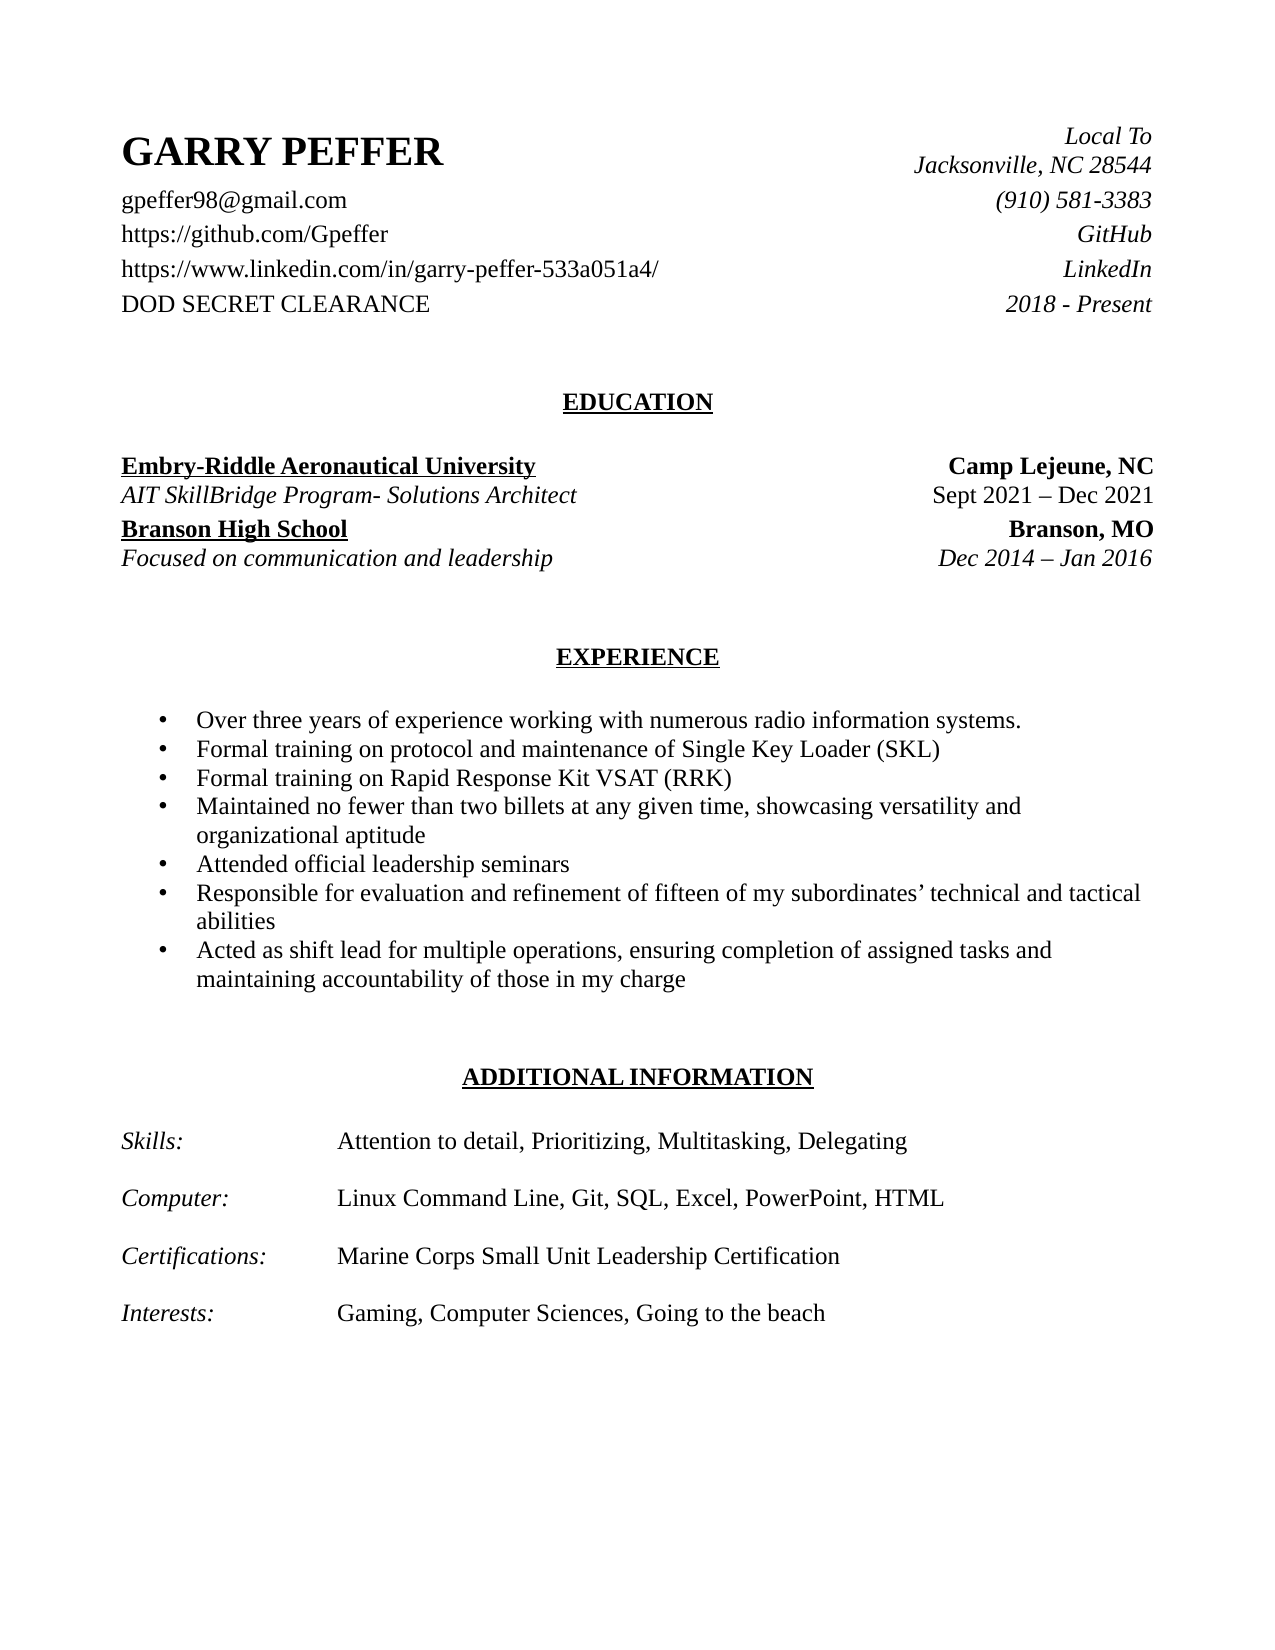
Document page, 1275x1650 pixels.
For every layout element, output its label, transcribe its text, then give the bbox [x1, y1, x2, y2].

table_cell Over three years of experience working with numerous radio information systems. Formal training on protocol and maintenance of Single Key Loader (SKL) Formal training on Rapid Response Kit VSAT (RRK) Maintained no fewer than two billets at any given time, showcasing versatility and organizational aptitude Attended official leadership seminars Responsible for evaluation and refinement of fifteen of my subordinates’ technical and tactical abilities Acted as shift lead for multiple operations, ensuring completion of assigned tasks and maintaining accountability of those in my charge [118, 702, 1157, 996]
table_cell LinkedIn [878, 251, 1157, 286]
table_cell EXPERIENCE [118, 610, 1157, 702]
table_cell [118, 996, 1157, 1030]
table_cell GitHub [878, 216, 1157, 251]
table_header GARRY PEFFER [118, 118, 877, 182]
table_cell Branson, MO Dec 2014 – Jan 2016 [878, 511, 1157, 575]
table_cell Embry-Riddle Aeronautical University AIT SkillBridge Program- Solutions Architect [118, 448, 877, 511]
table_cell EDUCATION [118, 356, 1157, 448]
table_header Local To Jacksonville, NC 28544 [878, 118, 1157, 182]
table_cell Skills: Computer: Certifications: Interests: [118, 1123, 334, 1330]
table_cell (910) 581-3383 [878, 182, 1157, 216]
table_cell Attention to detail, Prioritizing, Multitasking, Delegating Linux Command Line, Git, SQL, Excel, PowerPoint, HTML Marine Corps Small Unit Leadership Certification Gaming, Computer Sciences, Going to the beach [334, 1123, 1157, 1330]
table_cell [118, 575, 1157, 610]
table_cell DOD SECRET CLEARANCE [118, 286, 877, 321]
table_cell [118, 321, 1157, 356]
table_cell https://github.com/Gpeffer [118, 216, 877, 251]
table_cell 2018 - Present [878, 286, 1157, 321]
table_cell ADDITIONAL INFORMATION [118, 1030, 1157, 1123]
table_cell Camp Lejeune, NC Sept 2021 – Dec 2021 [878, 448, 1157, 511]
table_cell Branson High School Focused on communication and leadership [118, 511, 877, 575]
table_cell https://www.linkedin.com/in/garry-peffer-533a051a4/ [118, 251, 877, 286]
table_cell gpeffer98@gmail.com [118, 182, 877, 216]
